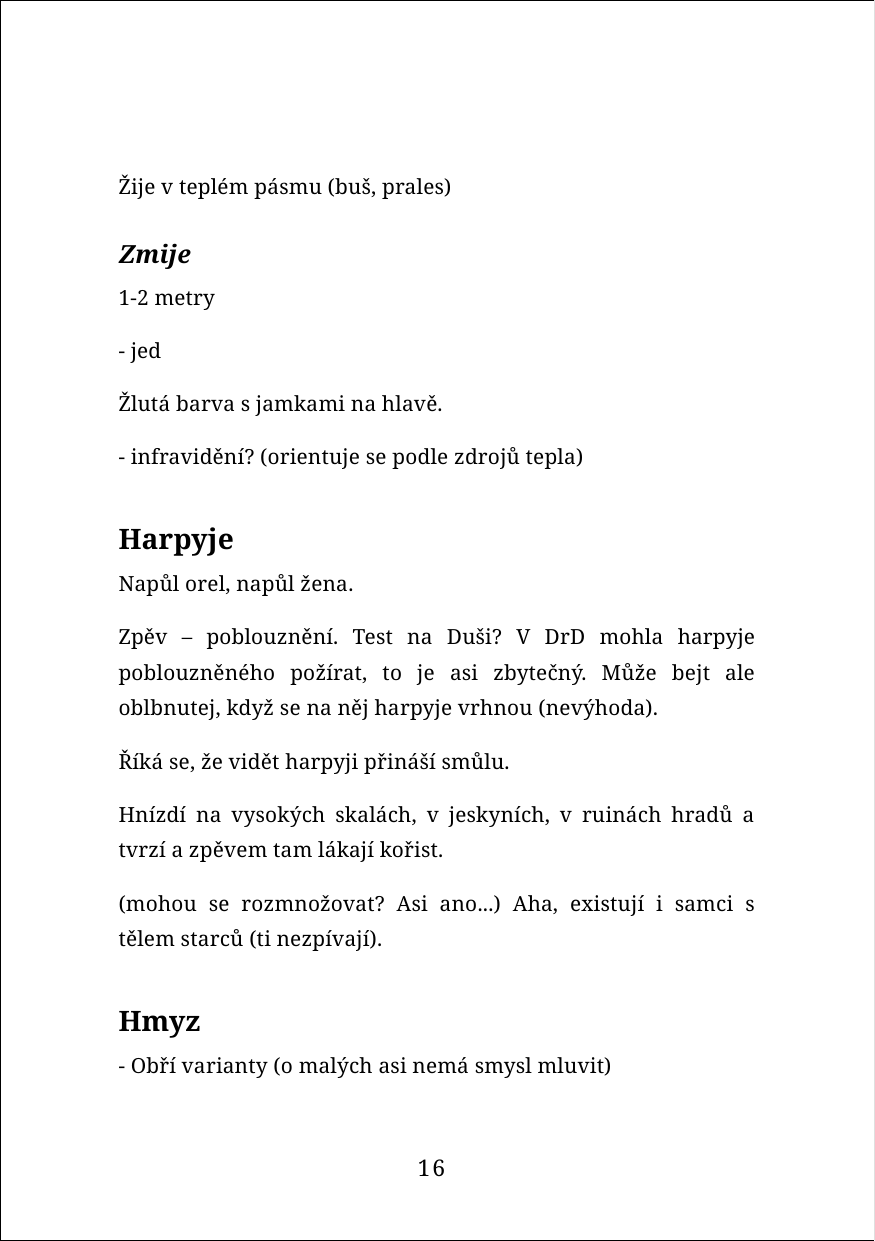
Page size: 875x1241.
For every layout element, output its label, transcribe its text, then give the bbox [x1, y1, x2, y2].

text Hnízdí na vysokých skalách, v jeskyních, v ruinách hradů a tvrzí a zpěvem tam lákají kořist. [118, 800, 756, 864]
text (mohou se rozmnožovat? Asi ano...) Aha, existují i samci s tělem starců (ti nezpívají). [118, 889, 756, 953]
text Žlutá barva s jamkami na hlavě. [118, 389, 756, 417]
text Zpěv – poblouznění. Test na Duši? V DrD mohla harpyje poblouzněného požírat, to je asi zbytečný. Může bejt ale oblbnutej, když se na něj harpyje vrhnou (nevýhoda). [118, 622, 756, 722]
text Říká se, že vidět harpyji přináší smůlu. [118, 747, 756, 775]
subtitle Harpyje [118, 519, 756, 557]
subtitle Zmije [118, 237, 756, 271]
text - Obří varianty (o malých asi nemá smysl mluvit) [118, 1051, 756, 1080]
text 1-2 metry [118, 283, 756, 311]
text Žije v teplém pásmu (buš, prales) [118, 172, 756, 200]
text - jed [118, 336, 756, 364]
text Napůl orel, napůl žena. [118, 569, 756, 598]
subtitle Hmyz [118, 1001, 756, 1039]
text - infravidění? (orientuje se podle zdrojů tepla) [118, 442, 756, 471]
